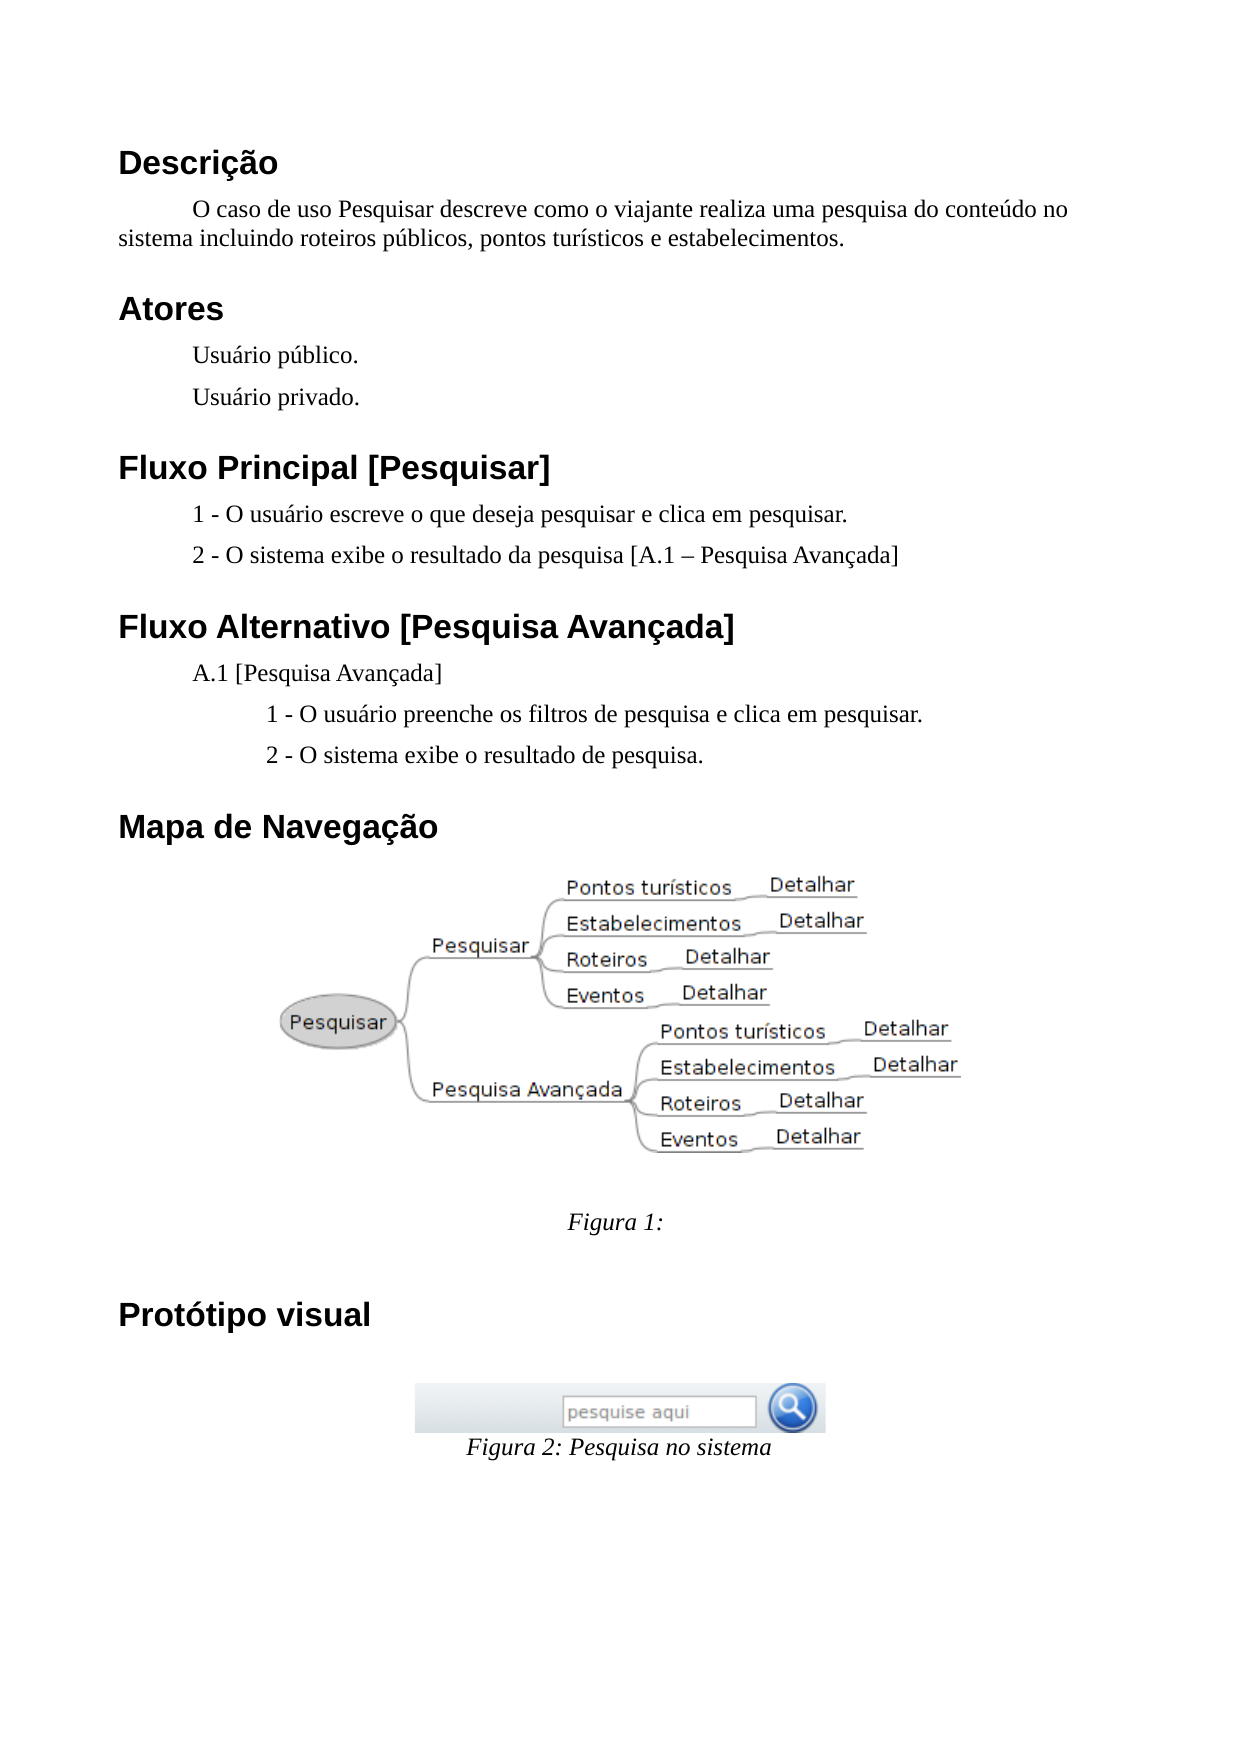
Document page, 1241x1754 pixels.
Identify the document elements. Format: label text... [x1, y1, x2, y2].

subtitle Fluxo Alternativo [Pesquisa Avançada] [118, 607, 1122, 645]
subtitle Descrição [118, 143, 1122, 182]
subtitle Mapa de Navegação [118, 806, 1122, 845]
subtitle Atores [118, 289, 1122, 328]
text O caso de uso Pesquisar descreve como o viajante realiza uma pesquisa do conteúdo no sistema incluindo roteiros públicos, pontos turísticos e estabelecimentos. [118, 194, 1122, 252]
text 1 - O usuário preenche os filtros de pesquisa e clica em pesquisar. [118, 699, 1122, 728]
text 1 - O usuário escreve o que deseja pesquisar e clica em pesquisar. [118, 499, 1122, 528]
text Usuário público. [118, 340, 1122, 369]
text Usuário privado. [118, 382, 1122, 410]
text A.1 [Pesquisa Avançada] [118, 658, 1122, 686]
text Figura 2: Pesquisa no sistema [414, 1433, 826, 1461]
subtitle Protótipo visual [118, 1295, 1122, 1334]
text 2 - O sistema exibe o resultado de pesquisa. [118, 740, 1122, 769]
subtitle Fluxo Principal [Pesquisar] [118, 448, 1122, 487]
picture [414, 1383, 826, 1433]
text Figura 1: [279, 1207, 961, 1236]
picture [279, 870, 961, 1153]
text 2 - O sistema exibe o resultado da pesquisa [A.1 – Pesquisa Avançada] [118, 540, 1122, 569]
